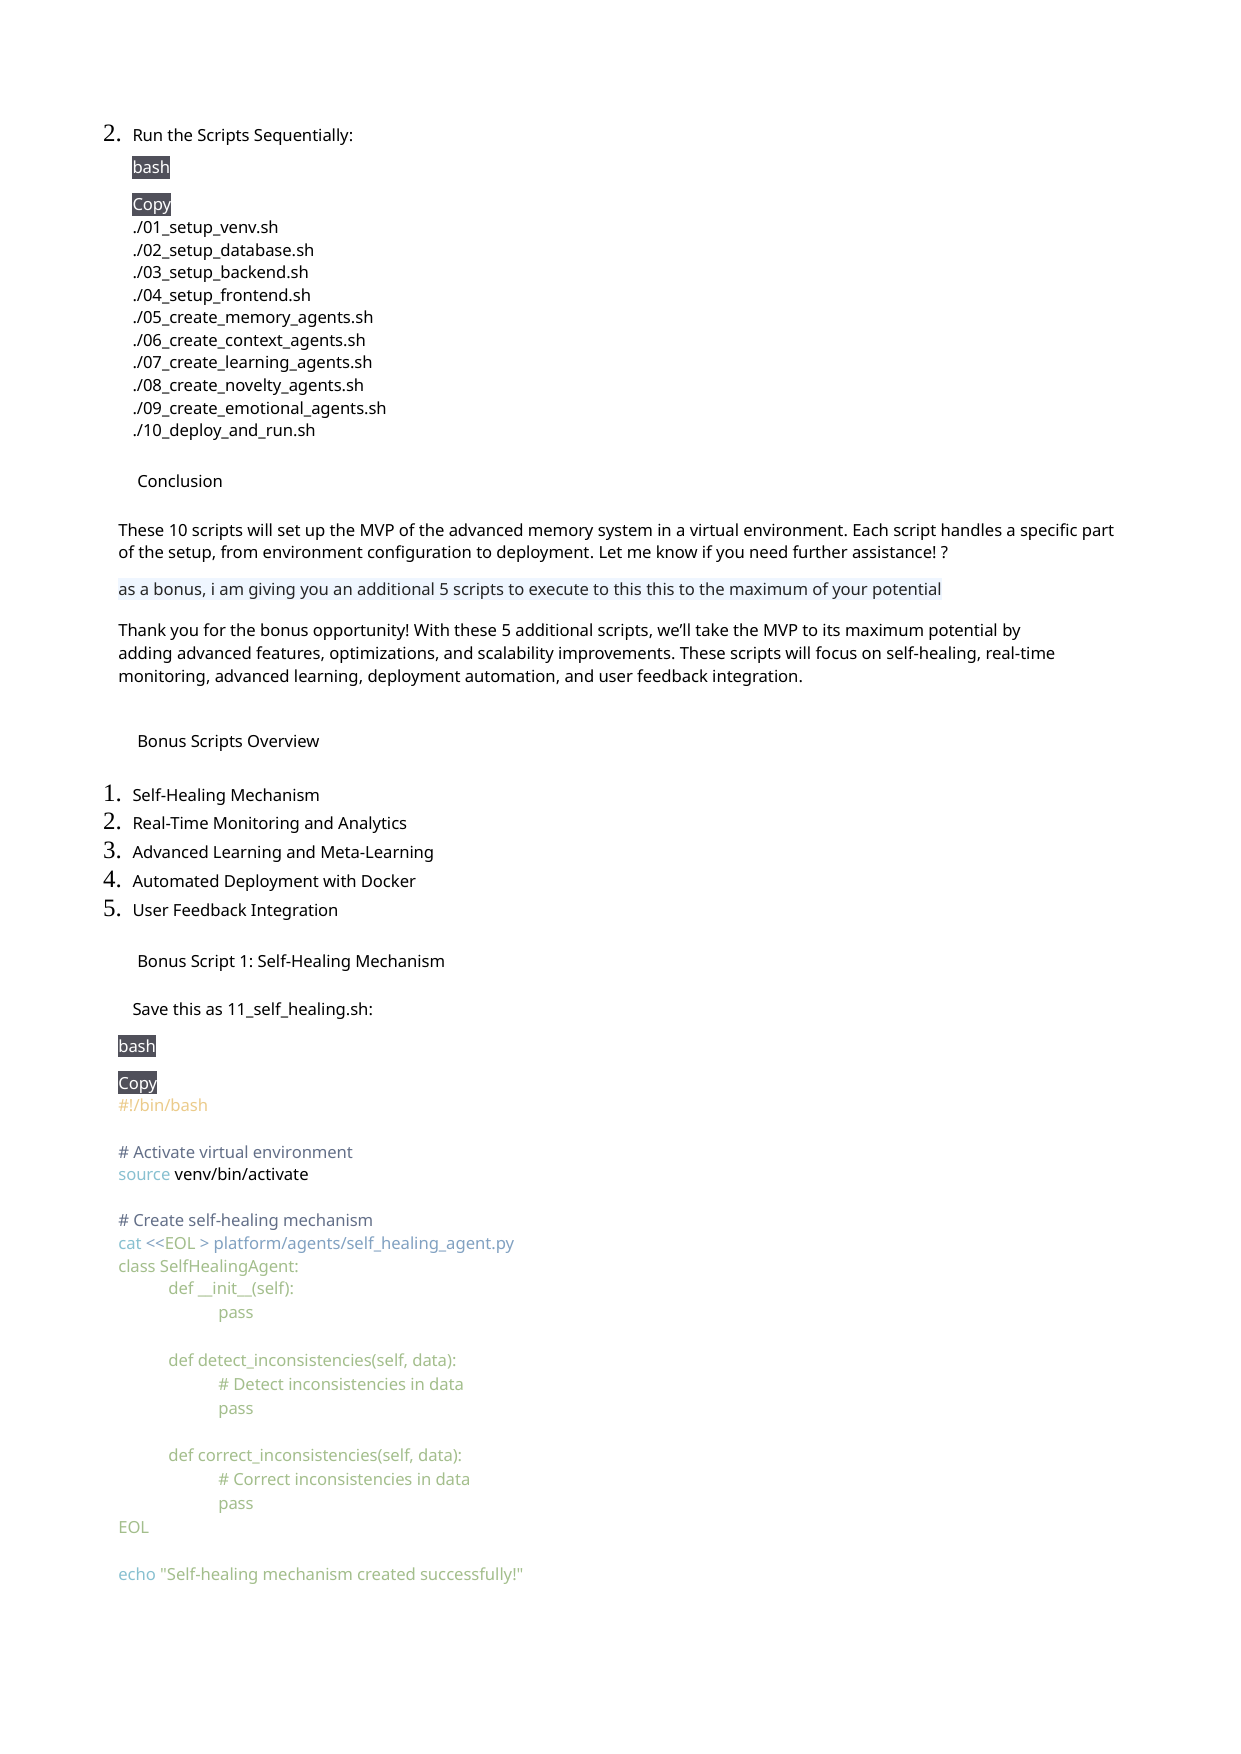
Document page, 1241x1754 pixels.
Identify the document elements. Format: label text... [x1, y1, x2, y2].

list ./09_create_emotional_agents.sh [118, 396, 1122, 419]
list ./06_create_context_agents.sh [118, 329, 1122, 351]
text # Activate virtual environment [118, 1140, 1122, 1163]
text These 10 scripts will set up the MVP of the advanced memory system in a virtual environment. Each script handles a specific part of the setup, from environment configuration to deployment. Let me know if you need further assistance! ? [118, 518, 1122, 563]
list Real-Time Monitoring and Analytics [118, 806, 1122, 835]
list User Feedback Integration [118, 893, 1122, 921]
text echo "Self-healing mechanism created successfully!" [118, 1562, 1122, 1585]
list Advanced Learning and Meta-Learning [118, 835, 1122, 864]
text source venv/bin/activate [118, 1163, 1122, 1186]
text cat <<EOL > platform/agents/self_healing_agent.py [118, 1232, 1122, 1254]
text Save this as 11_self_healing.sh: [132, 998, 1122, 1021]
text def detect_inconsistencies(self, data): [118, 1348, 1122, 1372]
text #!/bin/bash [118, 1094, 1122, 1117]
text # Create self-healing mechanism [118, 1209, 1122, 1232]
text pass [118, 1396, 1122, 1420]
list ./03_setup_backend.sh [118, 261, 1122, 283]
text class SelfHealingAgent: [118, 1254, 1122, 1277]
text def __init__(self): [118, 1277, 1122, 1301]
list Automated Deployment with Docker [118, 864, 1122, 893]
text as a bonus, i am giving you an additional 5 scripts to execute to this this to the maximum of your potential [118, 578, 1122, 600]
list ./05_create_memory_agents.sh [118, 306, 1122, 329]
subtitle Bonus Scripts Overview [137, 729, 1122, 752]
subtitle Bonus Script 1: Self-Healing Mechanism [137, 950, 1122, 972]
list ./08_create_novelty_agents.sh [118, 374, 1122, 396]
text Thank you for the bonus opportunity! With these 5 additional scripts, we’ll take the MVP to its maximum potential by adding advanced features, optimizations, and scalability improvements. These scripts will focus on self-healing, real-time monitoring, advanced learning, deployment automation, and user feedback integration. [118, 619, 1122, 687]
list ./01_setup_venv.sh [118, 216, 1122, 238]
list ./04_setup_frontend.sh [118, 283, 1122, 306]
list ./02_setup_database.sh [118, 238, 1122, 261]
list bash [118, 156, 1122, 179]
text pass [118, 1492, 1122, 1516]
text Copy [118, 1071, 1122, 1094]
text pass [118, 1301, 1122, 1325]
text # Detect inconsistencies in data [118, 1372, 1122, 1396]
text # Correct inconsistencies in data [118, 1468, 1122, 1492]
text bash [118, 1035, 1122, 1057]
list Copy [118, 193, 1122, 216]
list ./07_create_learning_agents.sh [118, 351, 1122, 374]
subtitle Conclusion [137, 470, 1122, 493]
list Run the Scripts Sequentially: [118, 118, 1122, 147]
text EOL [118, 1516, 1122, 1538]
text def correct_inconsistencies(self, data): [118, 1444, 1122, 1468]
list ./10_deploy_and_run.sh [118, 419, 1122, 442]
list Self-Healing Mechanism [118, 778, 1122, 806]
